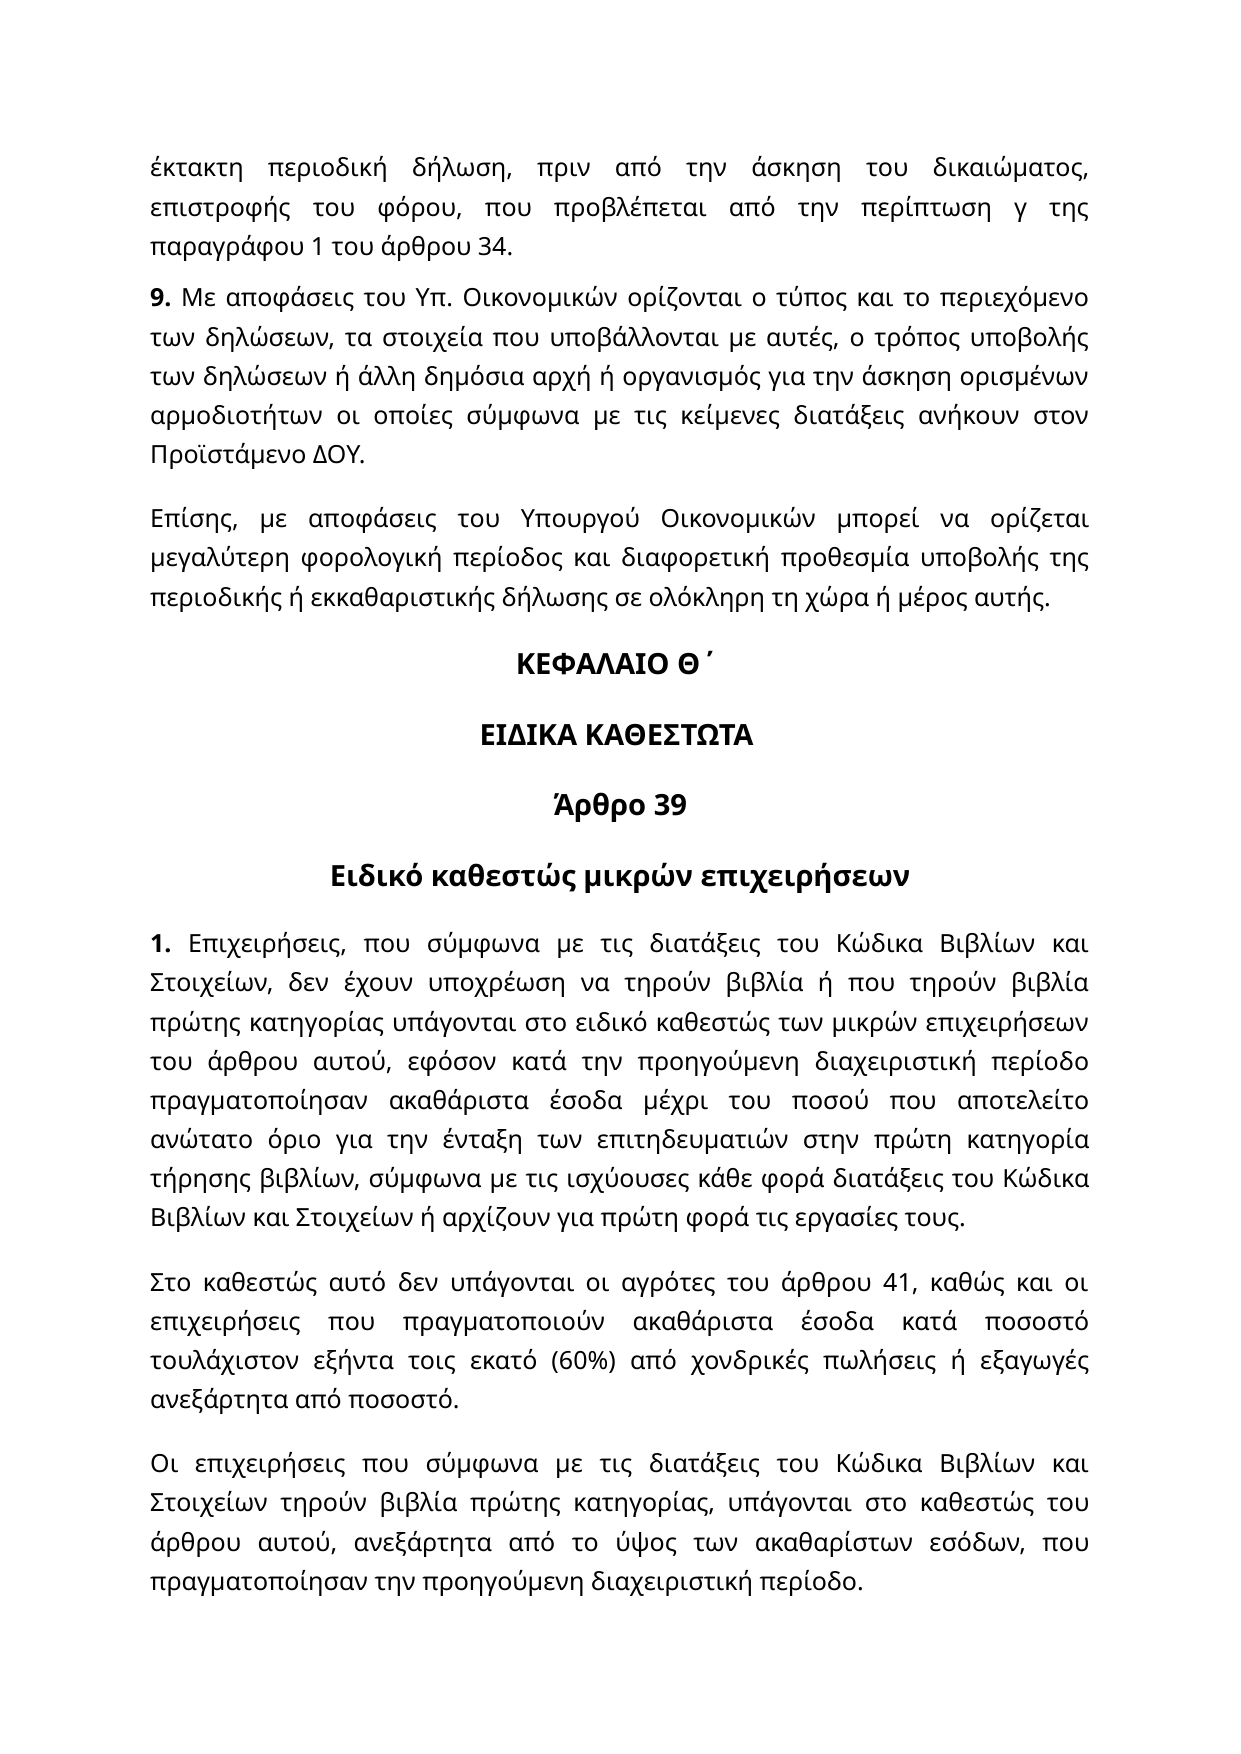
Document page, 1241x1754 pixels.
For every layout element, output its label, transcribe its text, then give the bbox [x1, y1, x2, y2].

subtitle ΕΙΔΙΚΑ ΚΑΘΕΣΤΩΤΑ [150, 714, 1090, 754]
subtitle Άρθρο 39 [150, 784, 1090, 824]
text Επίσης, με αποφάσεις του Υπουργού Οικονομικών μπορεί να ορίζεται μεγαλύτερη φορολογική περίοδος και διαφορετική προθεσμία υποβολής της περιοδικής ή εκκαθαριστικής δήλωσης σε ολόκληρη τη χώρα ή μέρος αυτής. [150, 501, 1090, 613]
text 9. Με αποφάσεις του Υπ. Οικονομικών ορίζονται ο τύπος και το περιεχόμενο των δηλώσεων, τα στοιχεία που υποβάλλονται με αυτές, ο τρόπος υποβολής των δηλώσεων ή άλλη δημόσια αρχή ή οργανισμός για την άσκηση ορισμένων αρμοδιοτήτων οι οποίες σύμφωνα με τις κείμενες διατάξεις ανήκουν στον Προϊστάμενο ΔΟΥ. [150, 280, 1090, 471]
text έκτακτη περιοδική δήλωση, πριν από την άσκηση του δικαιώματος, επιστροφής του φόρου, που προβλέπεται από την περίπτωση γ της παραγράφου 1 του άρθρου 34. [150, 150, 1090, 262]
subtitle Ειδικό καθεστώς μικρών επιχειρήσεων [150, 855, 1090, 895]
text 1. Επιχειρήσεις, που σύμφωνα με τις διατάξεις του Κώδικα Βιβλίων και Στοιχείων, δεν έχουν υποχρέωση να τηρούν βιβλία ή που τηρούν βιβλία πρώτης κατηγορίας υπάγονται στο ειδικό καθεστώς των μικρών επιχειρήσεων του άρθρου αυτού, εφόσον κατά την προηγούμενη διαχειριστική περίοδο πραγματοποίησαν ακαθάριστα έσοδα μέχρι του ποσού που αποτελείτο ανώτατο όριο για την ένταξη των επιτηδευματιών στην πρώτη κατηγορία τήρησης βιβλίων, σύμφωνα με τις ισχύουσες κάθε φορά διατάξεις του Κώδικα Βιβλίων και Στοιχείων ή αρχίζουν για πρώτη φορά τις εργασίες τους. [150, 926, 1090, 1234]
subtitle ΚΕΦΑΛΑΙΟ Θ΄ [150, 643, 1090, 683]
text Οι επιχειρήσεις που σύμφωνα με τις διατάξεις του Κώδικα Βιβλίων και Στοιχείων τηρούν βιβλία πρώτης κατηγορίας, υπάγονται στο καθεστώς του άρθρου αυτού, ανεξάρτητα από το ύψος των ακαθαρίστων εσόδων, που πραγματοποίησαν την προηγούμενη διαχειριστική περίοδο. [150, 1446, 1090, 1597]
text Στο καθεστώς αυτό δεν υπάγονται οι αγρότες του άρθρου 41, καθώς και οι επιχειρήσεις που πραγματοποιούν ακαθάριστα έσοδα κατά ποσοστό τουλάχιστον εξήντα τοις εκατό (60%) από χονδρικές πωλήσεις ή εξαγωγές ανεξάρτητα από ποσοστό. [150, 1264, 1090, 1416]
